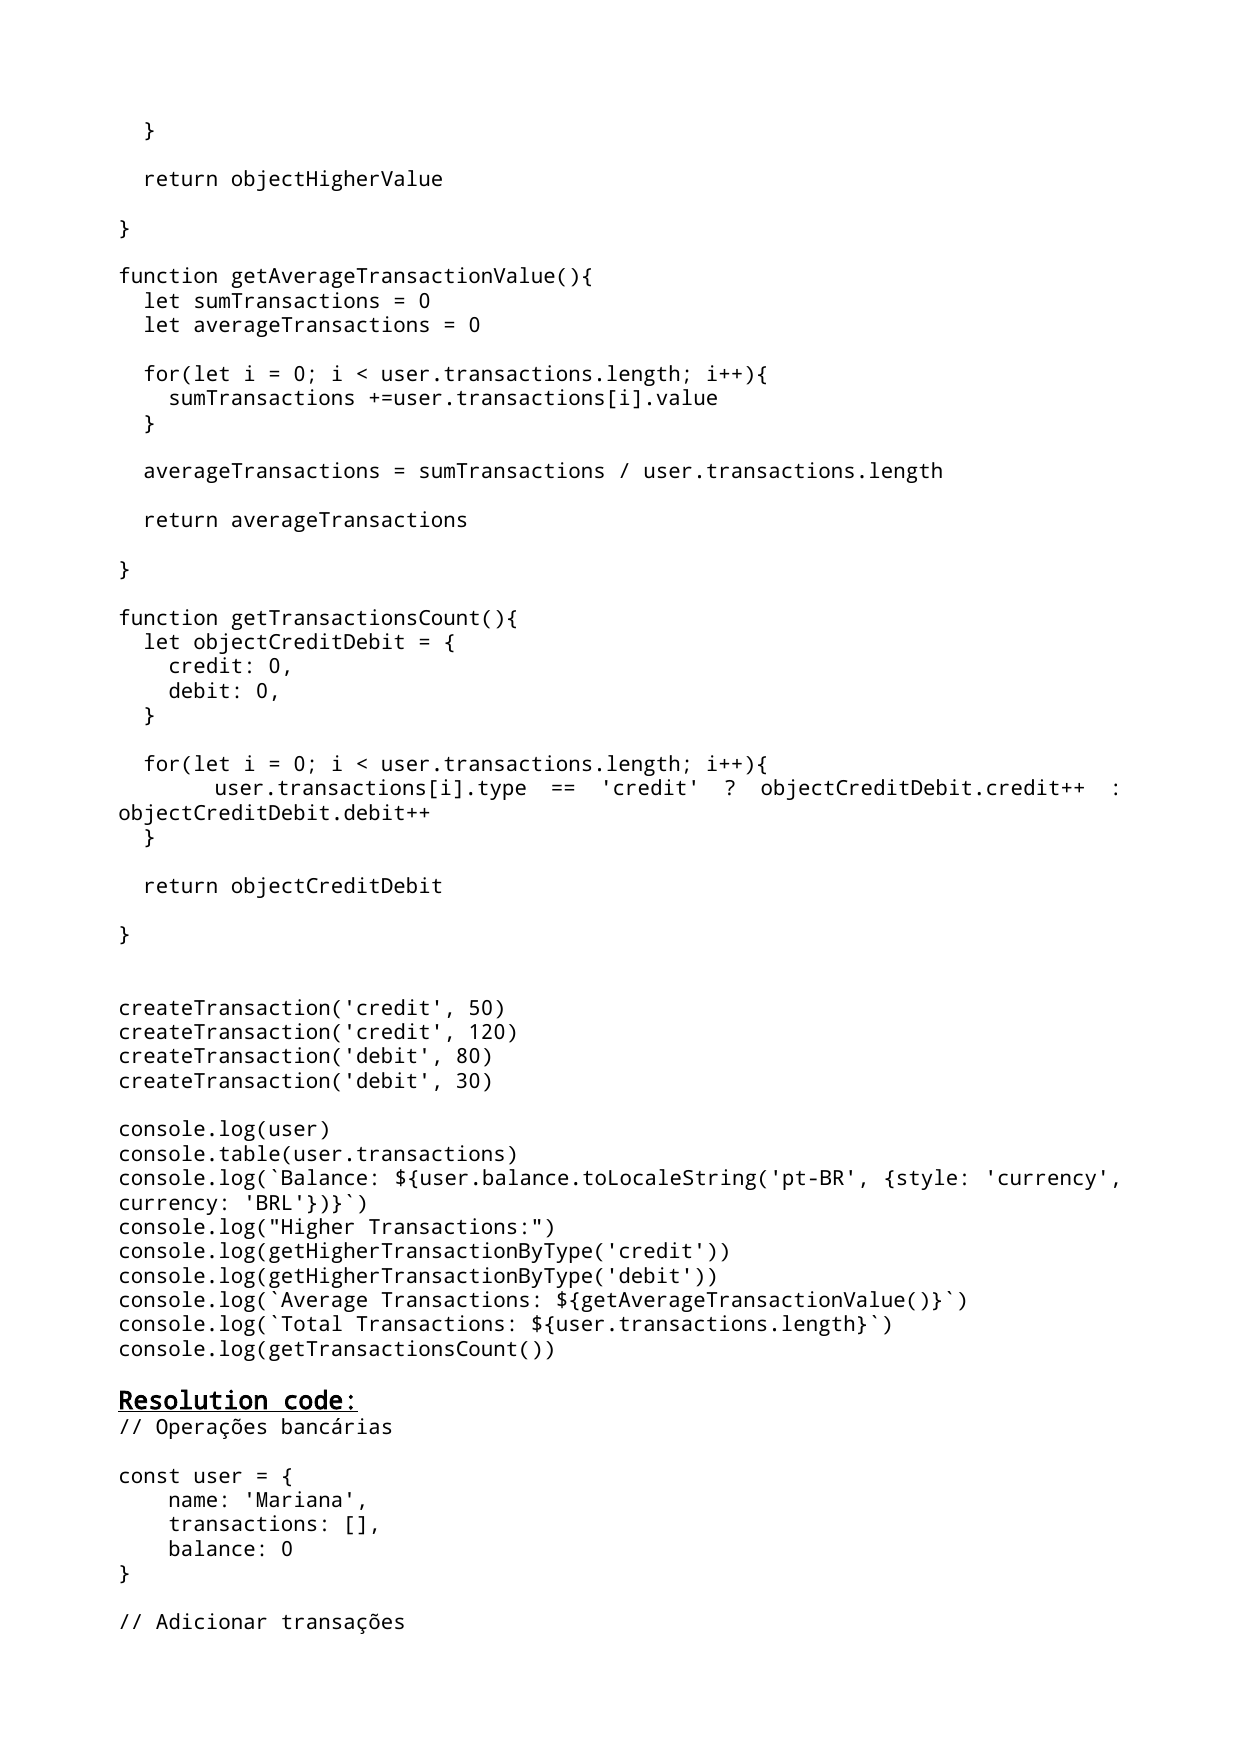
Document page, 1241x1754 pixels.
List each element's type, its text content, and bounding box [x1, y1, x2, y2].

text const user = { [118, 1464, 1122, 1488]
text function getTransactionsCount(){ [118, 606, 1122, 630]
text console.log(getTransactionsCount()) [118, 1337, 1122, 1361]
text console.log(`Balance: ${user.balance.toLocaleString('pt-BR', {style: 'currency', currency: 'BRL'})}`) [118, 1166, 1122, 1215]
text } [118, 922, 1122, 947]
text let sumTransactions = 0 [118, 289, 1122, 313]
text return averageTransactions [118, 508, 1122, 532]
text return objectCreditDebit [118, 874, 1122, 898]
text for(let i = 0; i < user.transactions.length; i++){ [118, 362, 1122, 386]
text for(let i = 0; i < user.transactions.length; i++){ [118, 752, 1122, 776]
text } [118, 1561, 1122, 1586]
text createTransaction('credit', 120) [118, 1020, 1122, 1044]
text let averageTransactions = 0 [118, 313, 1122, 337]
text function getAverageTransactionValue(){ [118, 264, 1122, 289]
text sumTransactions +=user.transactions[i].value [118, 386, 1122, 411]
text } [118, 118, 1122, 142]
text debit: 0, [118, 679, 1122, 703]
text transactions: [], [118, 1512, 1122, 1537]
text createTransaction('debit', 30) [118, 1069, 1122, 1093]
text console.log(`Total Transactions: ${user.transactions.length}`) [118, 1312, 1122, 1337]
text } [118, 825, 1122, 849]
text balance: 0 [118, 1537, 1122, 1561]
text credit: 0, [118, 654, 1122, 679]
text averageTransactions = sumTransactions / user.transactions.length [118, 459, 1122, 484]
text } [118, 557, 1122, 581]
text // Adicionar transações [118, 1610, 1122, 1634]
text } [118, 411, 1122, 435]
text user.transactions[i].type == 'credit' ? objectCreditDebit.credit++ : objectCreditDebit.debit++ [118, 776, 1122, 825]
text console.log("Higher Transactions:") [118, 1215, 1122, 1239]
text } [118, 703, 1122, 727]
text console.log(getHigherTransactionByType('debit')) [118, 1264, 1122, 1288]
text console.table(user.transactions) [118, 1142, 1122, 1166]
text createTransaction('credit', 50) [118, 996, 1122, 1020]
text console.log(`Average Transactions: ${getAverageTransactionValue()}`) [118, 1288, 1122, 1312]
text let objectCreditDebit = { [118, 630, 1122, 654]
text createTransaction('debit', 80) [118, 1044, 1122, 1069]
text // Operações bancárias [118, 1415, 1122, 1439]
text } [118, 216, 1122, 240]
text return objectHigherValue [118, 167, 1122, 191]
text console.log(getHigherTransactionByType('credit')) [118, 1239, 1122, 1264]
text console.log(user) [118, 1117, 1122, 1142]
text name: 'Mariana', [118, 1488, 1122, 1512]
text Resolution code: [118, 1386, 1122, 1415]
